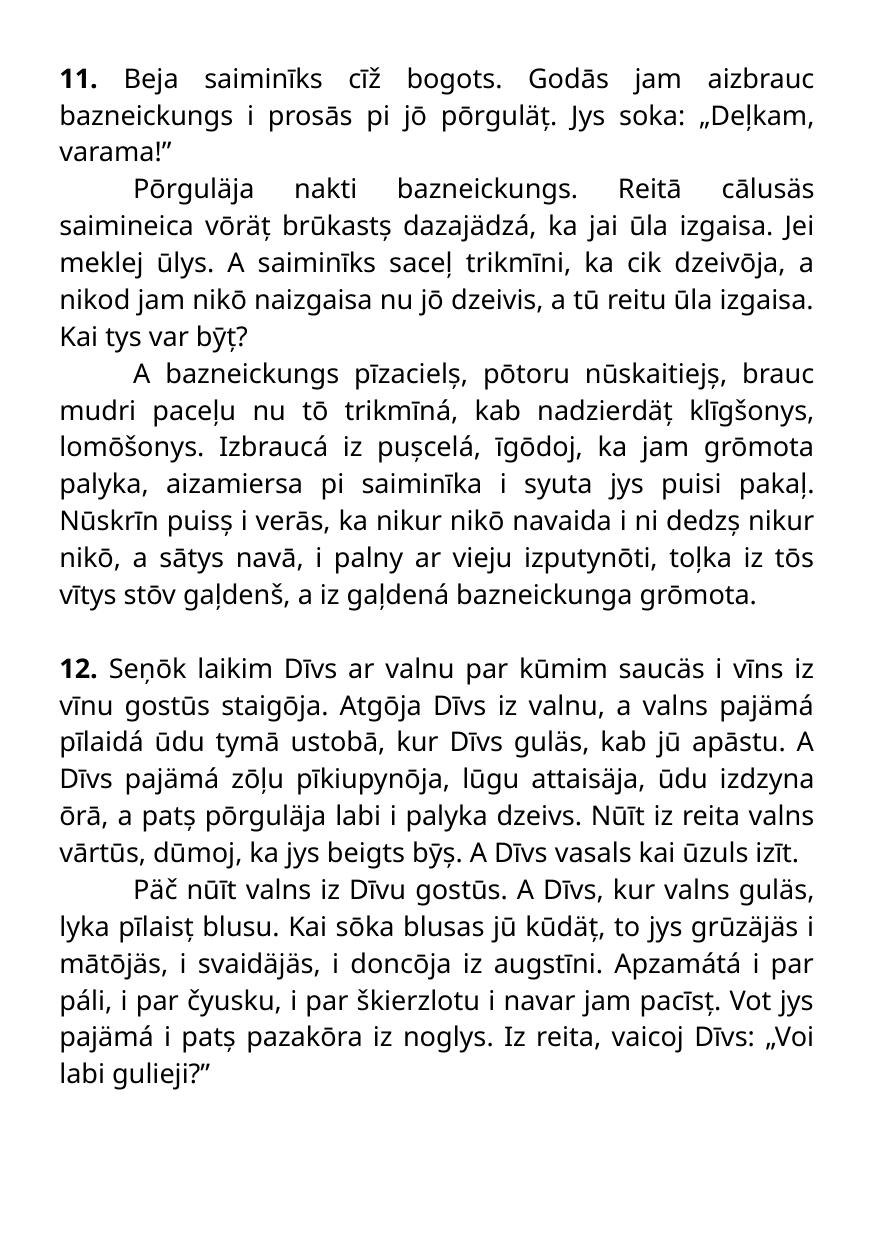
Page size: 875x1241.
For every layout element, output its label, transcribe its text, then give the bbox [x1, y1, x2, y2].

text Päč nūīt valns iz Dīvu gostūs. A Dīvs, kur valns guläs, lyka pīlaisț blusu. Kai sōka blusas jū kūdäț, to jys grūzäjäs i mātōjäs, i svaidäjäs, i doncōja iz augstīni. Apzamátá i par páli, i par čyusku, i par škierzlotu i navar jam pacīsț. Vot jys pajämá i patș pazakōra iz noglys. Iz reita, vaicoj Dīvs: „Voi labi gulieji?” [59, 870, 815, 1092]
text Pōrguläja nakti bazneickungs. Reitā cālusäs saimineica vōräț brūkastș dazajädzá, ka jai ūla izgaisa. Jei meklej ūlys. A saiminīks saceļ trikmīni, ka cik dzeivōja, a nikod jam nikō naizgaisa nu jō dzeivis, a tū reitu ūla izgaisa. Kai tys var bȳț? [59, 170, 815, 354]
text 12. Seņōk laikim Dīvs ar valnu par kūmim saucäs i vīns iz vīnu gostūs staigōja. Atgōja Dīvs iz valnu, a valns pajämá pīlaidá ūdu tymā ustobā, kur Dīvs guläs, kab jū apāstu. A Dīvs pajämá zōļu pīkiupynōja, lūgu attaisäja, ūdu izdzyna ōrā, a patș pōrguläja labi i palyka dzeivs. Nūīt iz reita valns vārtūs, dūmoj, ka jys beigts bȳș. A Dīvs vasals kai ūzuls izīt. [59, 649, 815, 870]
text 11. Beja saiminīks cīž bogots. Godās jam aizbrauc bazneickungs i prosās pi jō pōrguläț. Jys soka: „Deļkam, varama!” [59, 59, 815, 170]
text A bazneickungs pīzacielș, pōtoru nūskaitiejș, brauc mudri paceļu nu tō trikmīná, kab nadzierdäț klīgšonys, lomōšonys. Izbraucá iz pușcelá, īgōdoj, ka jam grōmota palyka, aizamiersa pi saiminīka i syuta jys puisi pakaļ. Nūskrīn puisș i verās, ka nikur nikō navaida i ni dedzș nikur nikō, a sātys navā, i palny ar vieju izputynōti, toļka iz tōs vītys stōv gaļdenš, a iz gaļdená bazneickunga grōmota. [59, 354, 815, 612]
